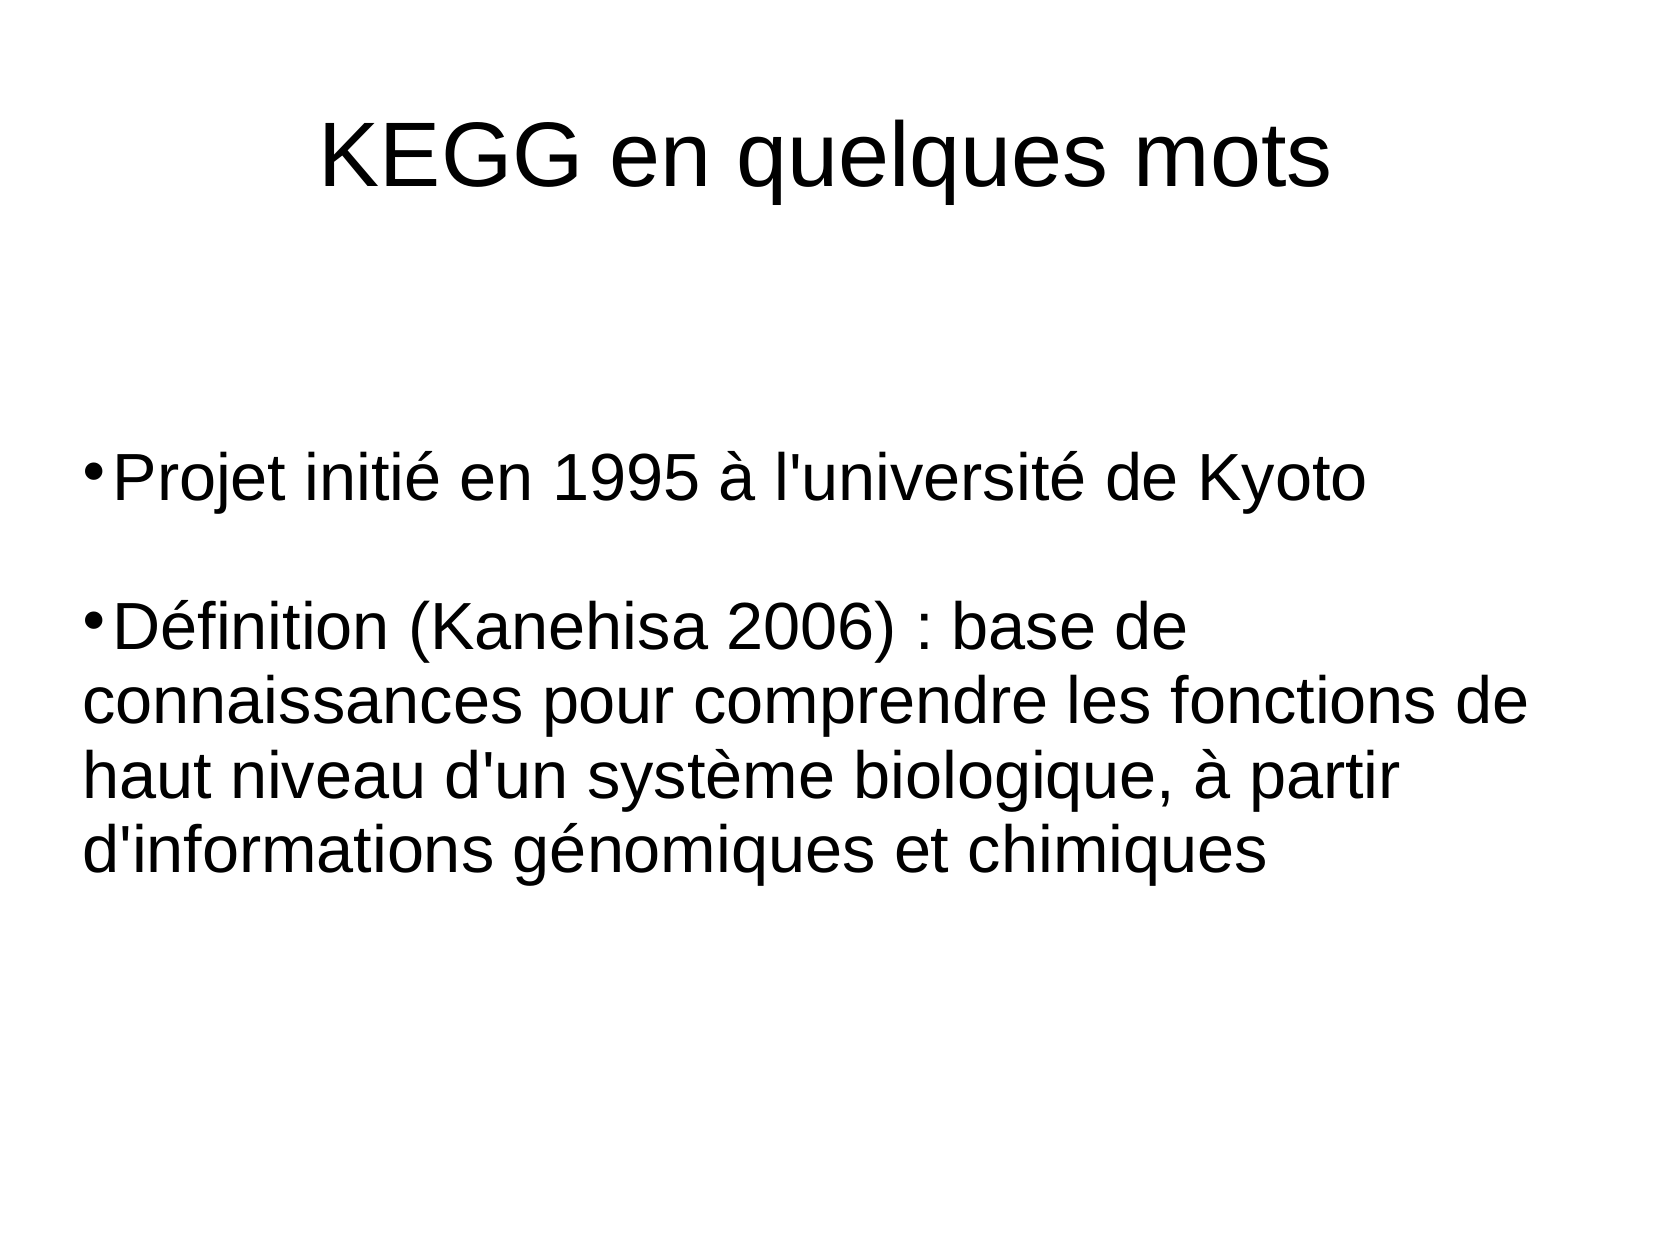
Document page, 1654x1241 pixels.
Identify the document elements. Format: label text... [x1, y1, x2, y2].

title KEGG en quelques mots [82, 49, 1571, 257]
subtitle Projet initié en 1995 à l'université de Kyoto Définition (Kanehisa 2006) : base de connaissances pour comprendre les fonctions de haut niveau d'un système biologique, à partir d'informations génomiques et chimiques [82, 290, 1571, 1109]
